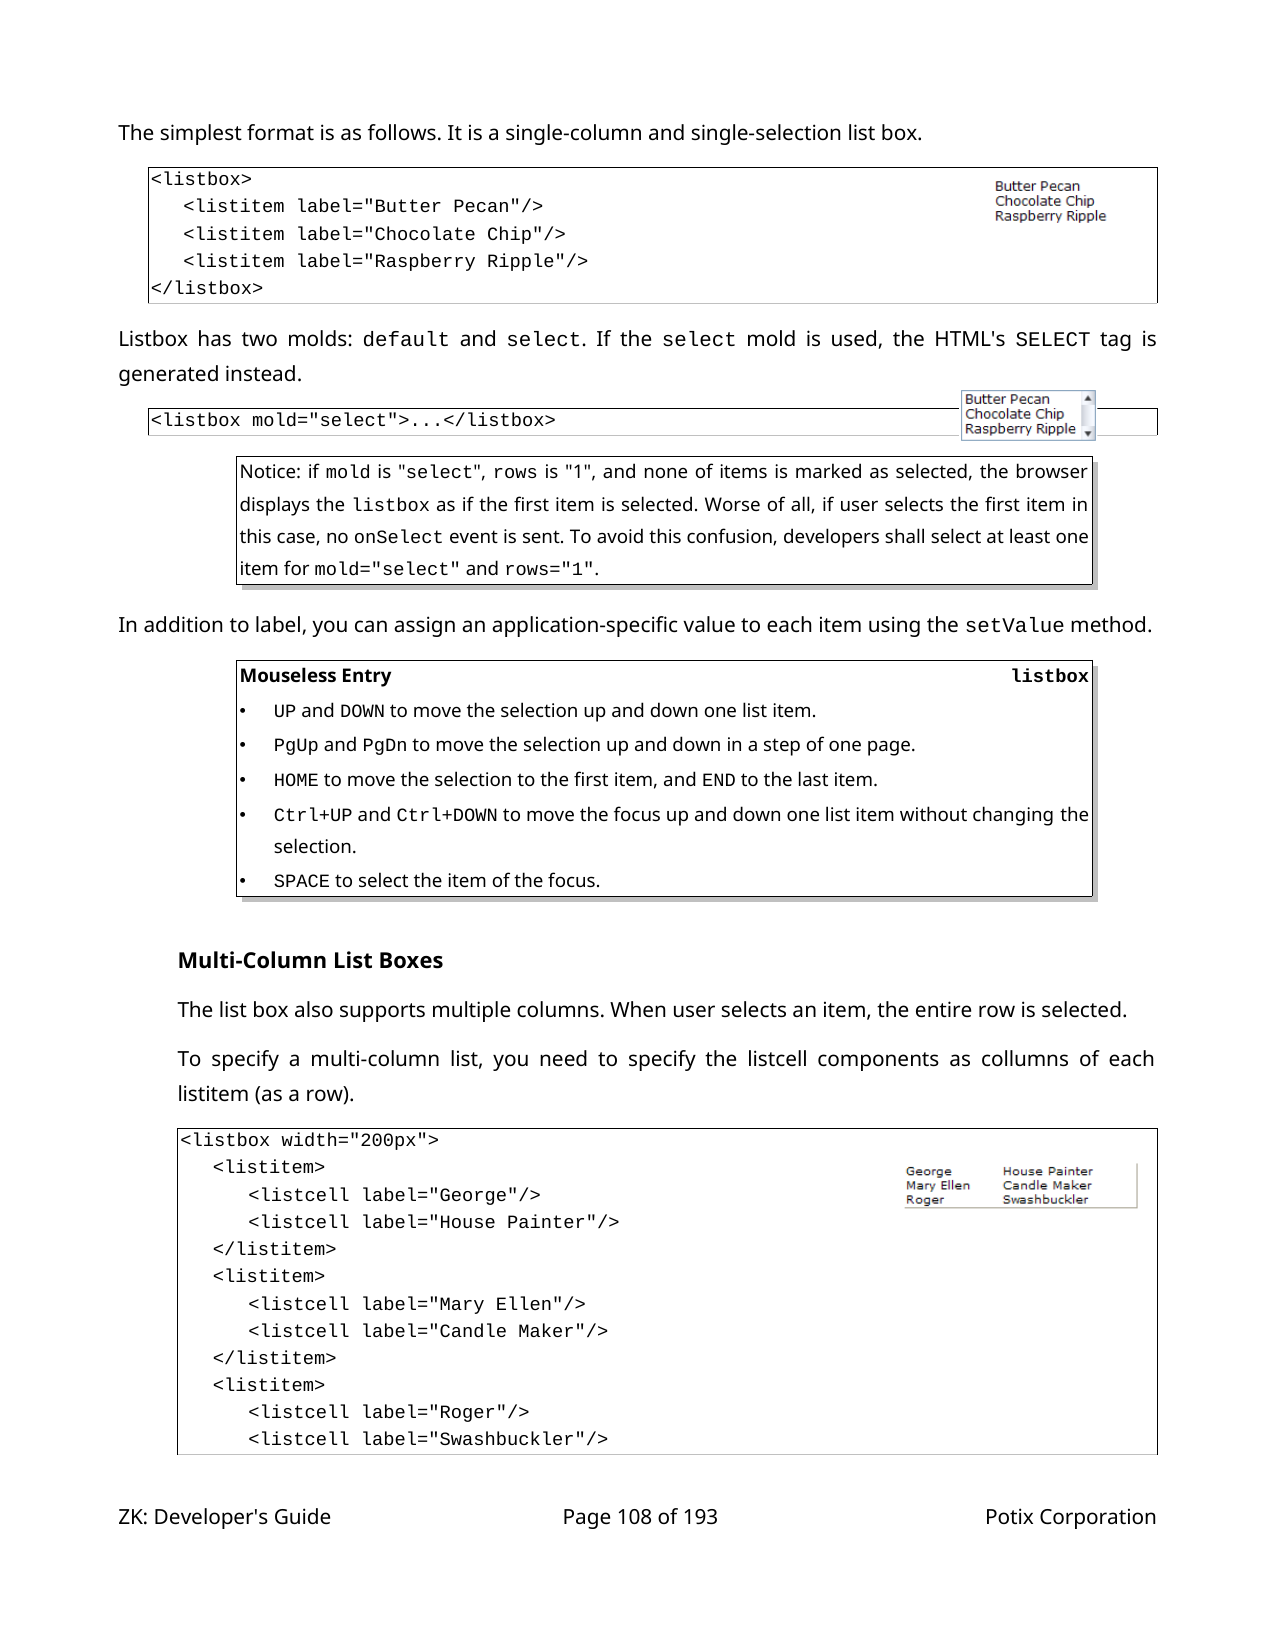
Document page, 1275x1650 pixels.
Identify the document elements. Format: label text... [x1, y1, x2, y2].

text Listbox has two molds: default and select. If the select mold is used, the HTML's SELECT tag is generated instead. [118, 324, 1157, 387]
list SPACE to select the item of the focus. [237, 864, 1092, 896]
text </listitem> [178, 1237, 1157, 1261]
text <listcell label="Swashbuckler"/> [178, 1427, 1157, 1454]
text </listitem> [178, 1346, 1157, 1370]
text <listitem label="Raspberry Ripple"/> [149, 248, 1157, 273]
text <listcell label="Candle Maker"/> [178, 1318, 1157, 1343]
picture [959, 388, 1098, 443]
text To specify a multi-column list, you need to specify the listcell components as collumns of each listitem (as a row). [177, 1044, 1157, 1108]
picture [899, 1161, 1139, 1212]
text <listbox mold="select">...</listbox> [149, 409, 959, 435]
text <listcell label="Roger"/> [178, 1400, 1157, 1424]
list Ctrl+UP and Ctrl+DOWN to move the focus up and down one list item without changing the selection. [237, 798, 1092, 859]
text Notice: if mold is "select", rows is "1", and none of items is marked as selected, the browser displays the listbox as if the first item is selected. Worse of all, if user selects the first item in this case, no onSelect event is sent. To avoid this confusion, developers shall select at least one item for mold="select" and rows="1". [237, 457, 1092, 584]
text The list box also supports multiple columns. When user selects an item, the entire row is selected. [177, 995, 1157, 1023]
text In addition to label, you can assign an application-specific value to each item using the setValue method. [118, 611, 1157, 639]
text </listbox> [149, 276, 1157, 303]
text [1118, 194, 1157, 218]
text <listcell label="George"/> [178, 1183, 899, 1207]
text [1098, 409, 1157, 435]
text Mouseless Entry listbox [237, 661, 1092, 688]
text The simplest format is as follows. It is a single-column and single-selection list box. [118, 118, 1157, 146]
text <listitem label="Butter Pecan"/> [149, 194, 990, 218]
text <listitem> [178, 1155, 1157, 1180]
text <listcell label="House Painter"/> [178, 1210, 1157, 1234]
list PgUp and PgDn to move the selection up and down in a step of one page. [237, 729, 1092, 758]
list HOME to move the selection to the first item, and END to the last item. [237, 763, 1092, 792]
text <listitem label="Chocolate Chip"/> [149, 221, 1157, 246]
list UP and DOWN to move the selection up and down one list item. [237, 694, 1092, 723]
picture [990, 177, 1118, 226]
text <listcell label="Mary Ellen"/> [178, 1291, 1157, 1316]
text <listbox width="200px"> [178, 1129, 1157, 1152]
text <listitem> [178, 1373, 1157, 1397]
subtitle Multi-Column List Boxes [177, 945, 1157, 975]
text <listbox> [149, 168, 1157, 191]
text <listitem> [178, 1264, 1157, 1288]
